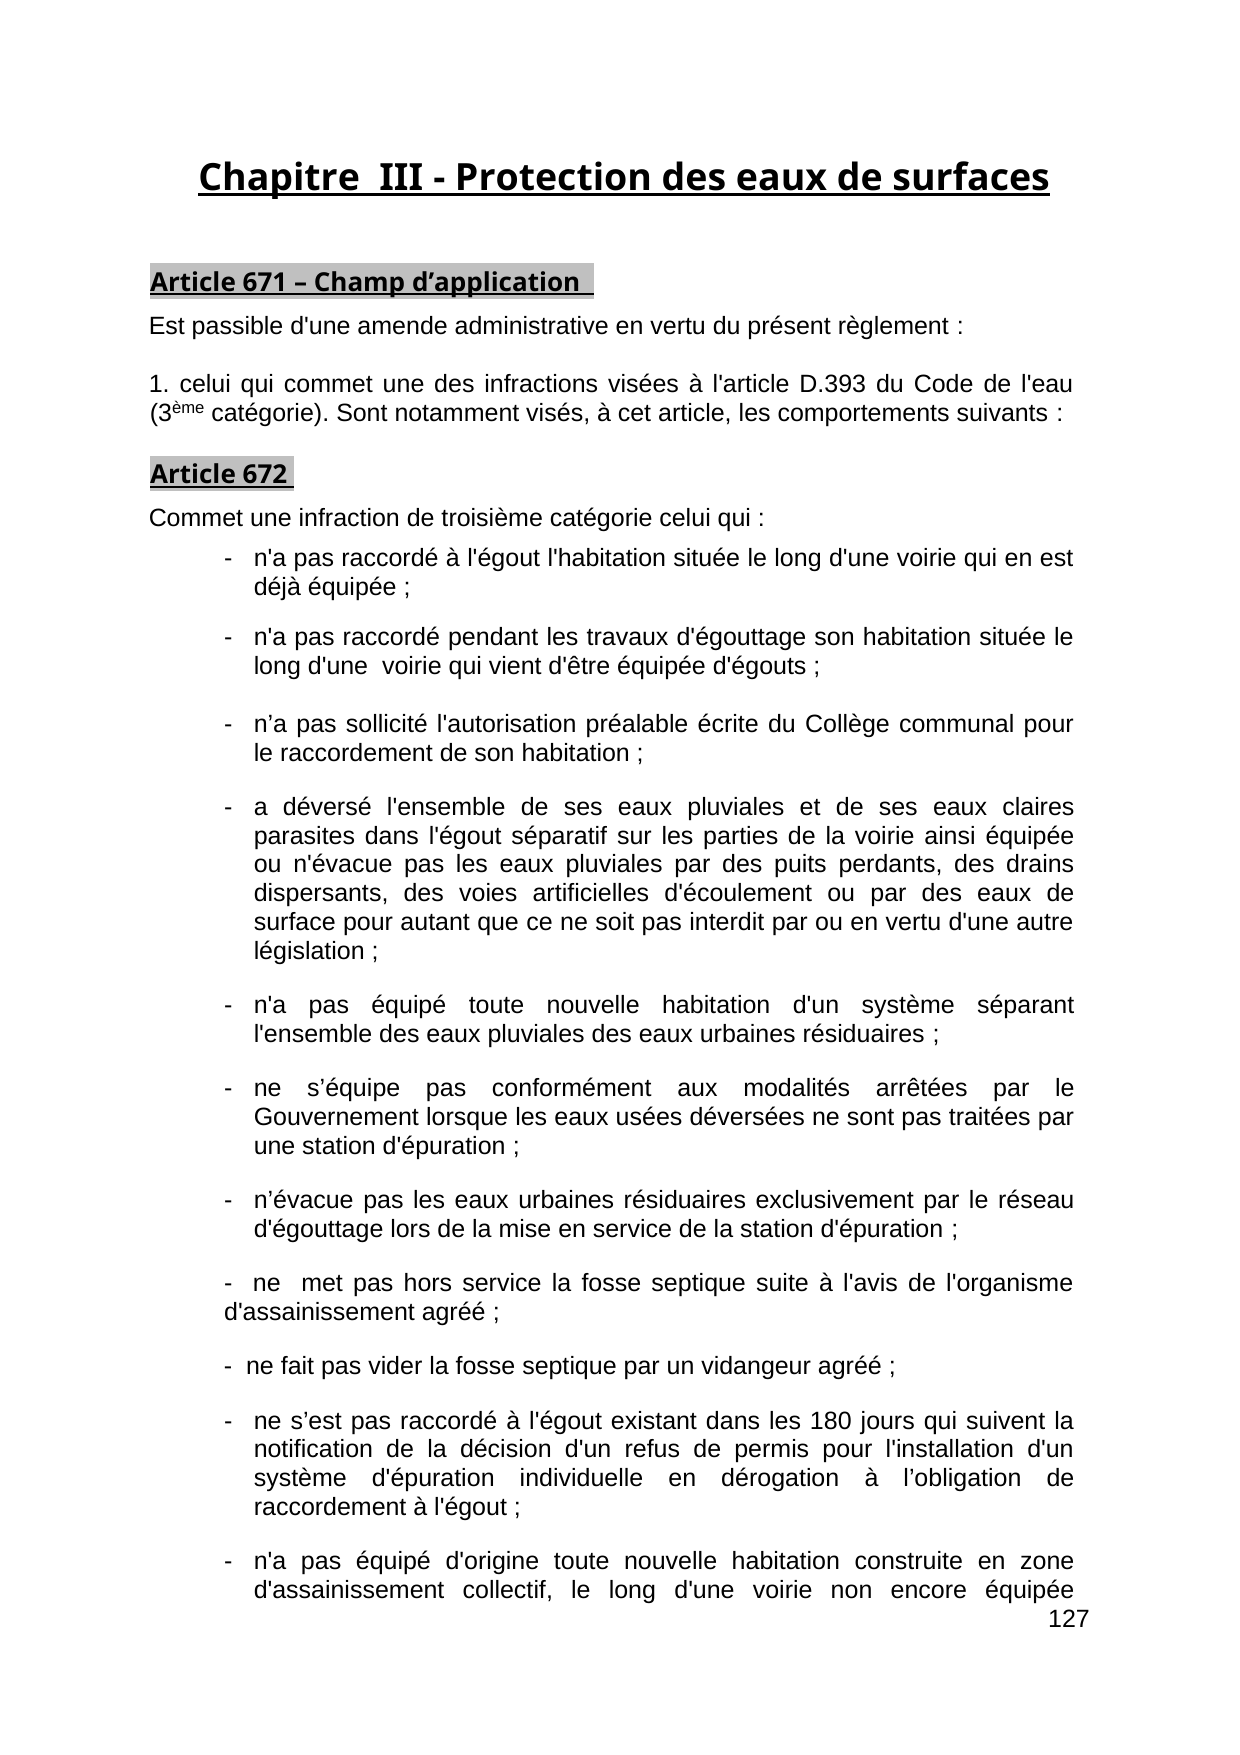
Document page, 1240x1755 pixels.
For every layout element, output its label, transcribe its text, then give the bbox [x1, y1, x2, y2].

list n'a pas équipé d'origine toute nouvelle habitation construite en zone d'assainissement collectif, le long d'une voirie non encore équipée [224, 1546, 1076, 1604]
list n'a pas raccordé à l'égout l'habitation située le long d'une voirie qui en est déjà équipée ; [224, 543, 1076, 600]
text Est passible d'une amende administrative en vertu du présent règlement : [148, 311, 1076, 339]
subtitle Article 671 – Champ d’application [150, 263, 1089, 299]
list n'a pas équipé toute nouvelle habitation d'un système séparant l'ensemble des eaux pluviales des eaux urbaines résiduaires ; [224, 990, 1076, 1048]
list ne s’équipe pas conformément aux modalités arrêtées par le Gouvernement lorsque les eaux usées déversées ne sont pas traitées par une station d'épuration ; [224, 1073, 1076, 1159]
text 1. celui qui commet une des infractions visées à l'article D.393 du Code de l'eau (3ème catégorie). Sont notamment visés, à cet article, les comportements suivants : [148, 369, 1076, 426]
list n’évacue pas les eaux urbaines résiduaires exclusivement par le réseau d'égouttage lors de la mise en service de la station d'épuration ; [224, 1185, 1076, 1243]
list n’a pas sollicité l'autorisation préalable écrite du Collège communal pour le raccordement de son habitation ; [224, 709, 1076, 766]
text - ne met pas hors service la fosse septique suite à l'avis de l'organisme d'assainissement agréé ; [224, 1268, 1076, 1326]
list n'a pas raccordé pendant les travaux d'égouttage son habitation située le long d'une voirie qui vient d'être équipée d'égouts ; [224, 622, 1076, 680]
subtitle Chapitre III - Protection des eaux de surfaces [158, 150, 1089, 201]
text - ne fait pas vider la fosse septique par un vidangeur agréé ; [187, 1351, 1076, 1380]
text Commet une infraction de troisième catégorie celui qui : [148, 503, 1076, 532]
list ne s’est pas raccordé à l'égout existant dans les 180 jours qui suivent la notification de la décision d'un refus de permis pour l'installation d'un système d'épuration individuelle en dérogation à l’obligation de raccordement à l'égout ; [224, 1406, 1076, 1521]
subtitle Article 672 [150, 456, 1089, 491]
list a déversé l'ensemble de ses eaux pluviales et de ses eaux claires parasites dans l'égout séparatif sur les parties de la voirie ainsi équipée ou n'évacue pas les eaux pluviales par des puits perdants, des drains dispersants, des voies artificielles d'écoulement ou par des eaux de surface pour autant que ce ne soit pas interdit par ou en vertu d'une autre législation ; [224, 792, 1076, 964]
